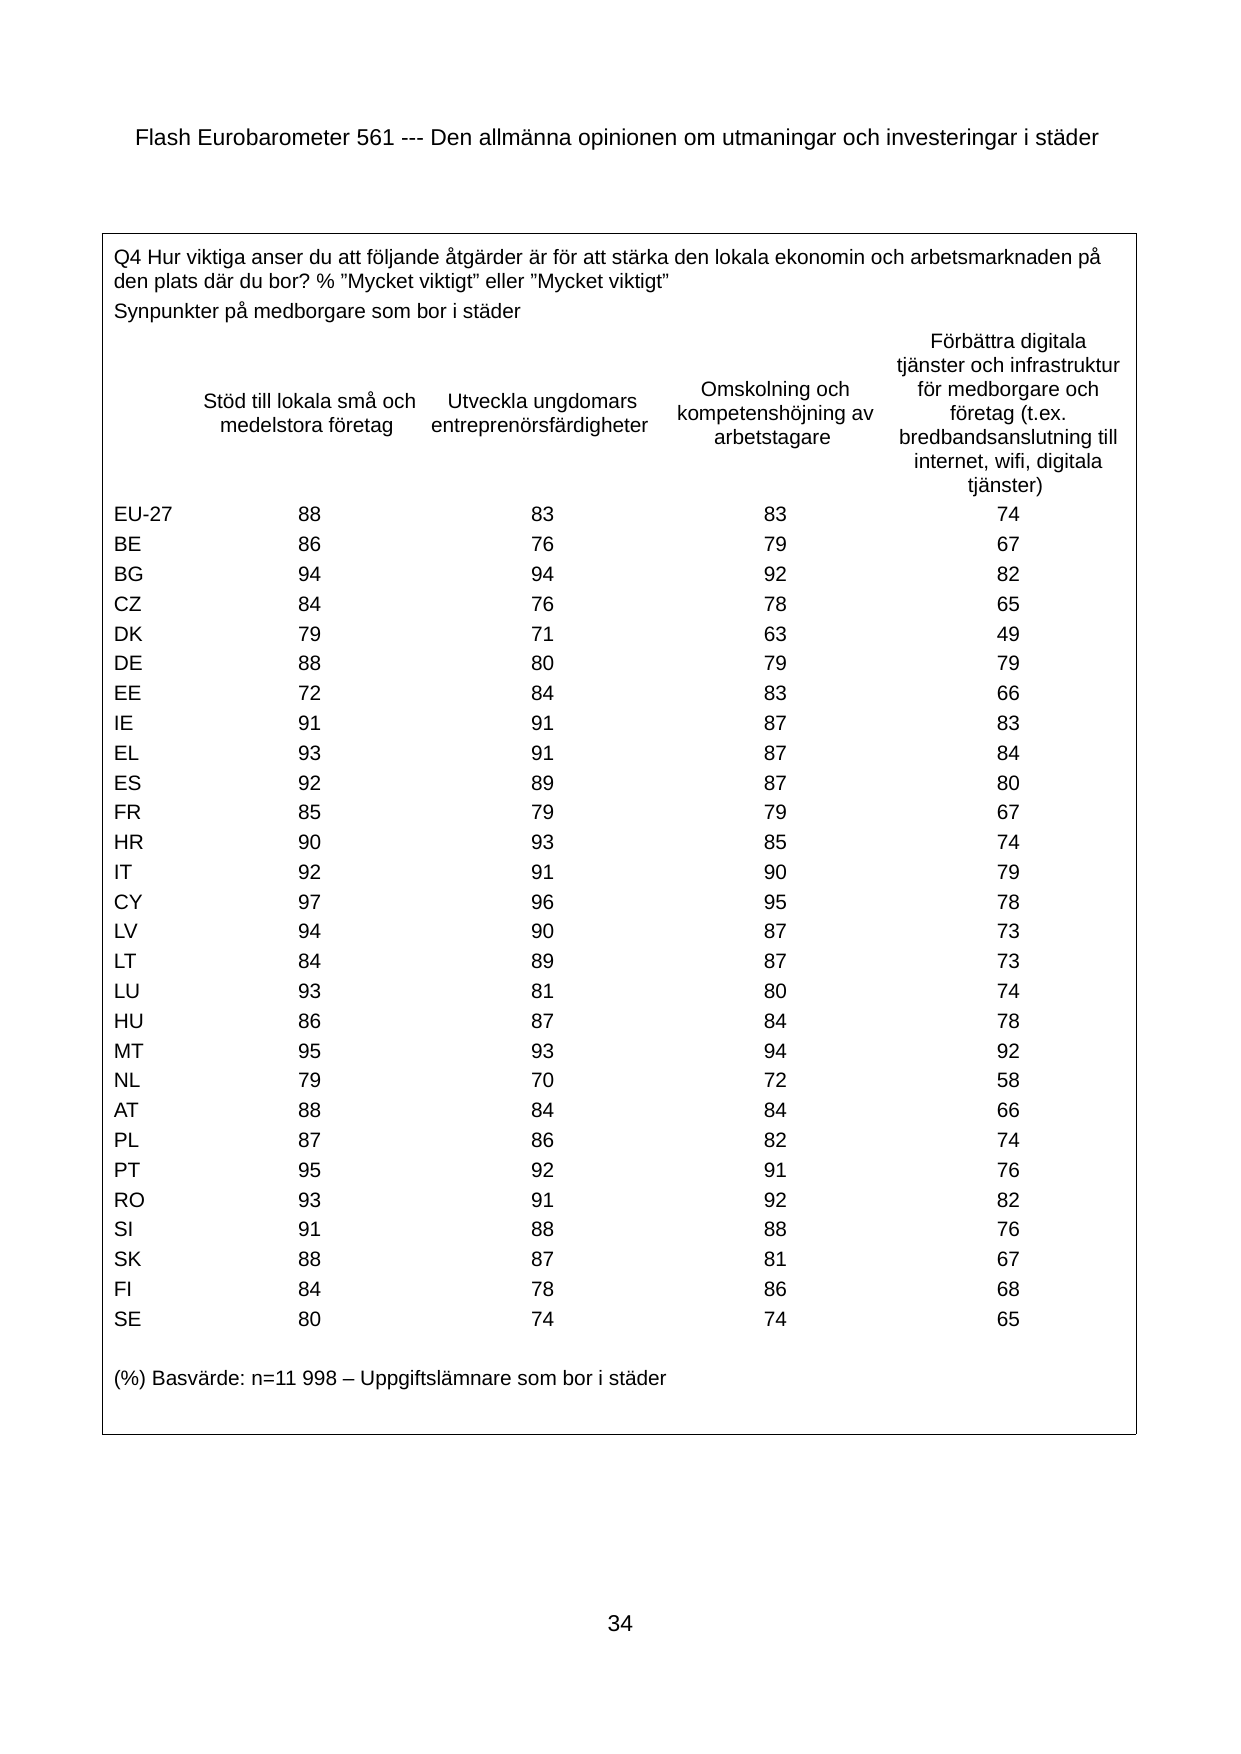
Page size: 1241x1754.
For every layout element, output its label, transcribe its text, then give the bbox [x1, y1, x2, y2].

table_cell 79 [659, 529, 892, 559]
table_cell 72 [193, 678, 426, 708]
table_cell 83 [426, 499, 659, 529]
table_cell 94 [193, 916, 426, 946]
table_cell 88 [193, 499, 426, 529]
table_cell 67 [892, 529, 1125, 559]
table_cell 72 [659, 1065, 892, 1095]
table_cell Stöd till lokala små och medelstora företag [193, 326, 426, 499]
table_cell [193, 1334, 426, 1363]
table_cell 67 [892, 1244, 1125, 1274]
table_cell EU-27 [111, 499, 193, 529]
table_cell 88 [193, 1095, 426, 1125]
table_cell 67 [892, 797, 1125, 827]
table_cell 84 [659, 1006, 892, 1036]
table_cell 79 [193, 619, 426, 648]
table_cell 87 [426, 1006, 659, 1036]
table_cell 91 [659, 1155, 892, 1184]
table_cell 74 [892, 976, 1125, 1006]
table_cell 78 [659, 589, 892, 618]
table_cell 58 [892, 1065, 1125, 1095]
table_cell 88 [193, 648, 426, 678]
table_cell 84 [892, 738, 1125, 767]
table_cell LT [111, 946, 193, 976]
table_cell Omskolning och kompetenshöjning av arbetstagare [659, 326, 892, 499]
table_cell NL [111, 1065, 193, 1095]
table_cell ES [111, 768, 193, 797]
table_cell 96 [426, 887, 659, 916]
table_cell 82 [892, 1185, 1125, 1214]
table_cell 76 [426, 589, 659, 618]
table_cell AT [111, 1095, 193, 1125]
table_cell 87 [659, 768, 892, 797]
table_cell 92 [193, 768, 426, 797]
table_cell 86 [193, 529, 426, 559]
table_cell 78 [426, 1274, 659, 1304]
table_cell 68 [892, 1274, 1125, 1304]
table_cell 83 [659, 678, 892, 708]
table_cell 73 [892, 946, 1125, 976]
table_cell 88 [193, 1244, 426, 1274]
table_cell 79 [892, 857, 1125, 887]
table_cell 93 [426, 1036, 659, 1065]
table_cell 66 [892, 1095, 1125, 1125]
table_cell 78 [892, 1006, 1125, 1036]
table_cell 97 [193, 887, 426, 916]
table_cell CZ [111, 589, 193, 618]
table_cell 91 [193, 1214, 426, 1244]
table_cell SE [111, 1304, 193, 1333]
table_cell 87 [659, 738, 892, 767]
table_cell 90 [659, 857, 892, 887]
table_cell 70 [426, 1065, 659, 1095]
table_cell 87 [659, 708, 892, 738]
table_cell 74 [659, 1304, 892, 1333]
table_cell 76 [426, 529, 659, 559]
table_cell 80 [659, 976, 892, 1006]
table_cell PT [111, 1155, 193, 1184]
table_cell 79 [426, 797, 659, 827]
table_cell [426, 1334, 659, 1363]
table_cell 91 [426, 857, 659, 887]
table_cell 79 [659, 797, 892, 827]
table_cell FR [111, 797, 193, 827]
table_cell HU [111, 1006, 193, 1036]
table_cell 93 [426, 827, 659, 857]
table_cell FI [111, 1274, 193, 1304]
table_cell Förbättra digitala tjänster och infrastruktur för medborgare och företag (t.ex. bredbandsanslutning till internet, wifi, digitala tjänster) [892, 326, 1125, 499]
table_cell 85 [193, 797, 426, 827]
table_cell 80 [193, 1304, 426, 1333]
table_cell 90 [193, 827, 426, 857]
table_cell 86 [426, 1125, 659, 1155]
table_cell 65 [892, 1304, 1125, 1333]
table_cell [111, 326, 193, 499]
table_cell 92 [892, 1036, 1125, 1065]
table_cell IE [111, 708, 193, 738]
table_cell 95 [193, 1036, 426, 1065]
table_cell 76 [892, 1214, 1125, 1244]
table_cell 78 [892, 887, 1125, 916]
table_cell Synpunkter på medborgare som bor i städer [111, 296, 1125, 326]
table_cell 81 [659, 1244, 892, 1274]
table_cell 71 [426, 619, 659, 648]
table_cell EL [111, 738, 193, 767]
table_cell DK [111, 619, 193, 648]
table_cell 81 [426, 976, 659, 1006]
table_cell PL [111, 1125, 193, 1155]
table_cell 84 [193, 946, 426, 976]
table_cell 94 [426, 559, 659, 589]
table_cell Utveckla ungdomars entreprenörsfärdigheter [426, 326, 659, 499]
table_cell 87 [659, 946, 892, 976]
table_cell 89 [426, 946, 659, 976]
table_cell 80 [426, 648, 659, 678]
table_cell LV [111, 916, 193, 946]
table_cell EE [111, 678, 193, 708]
table_cell 65 [892, 589, 1125, 618]
table_cell 94 [193, 559, 426, 589]
table_cell 92 [426, 1155, 659, 1184]
table_cell 82 [659, 1125, 892, 1155]
table_cell 88 [659, 1214, 892, 1244]
table_cell [111, 1334, 193, 1363]
table_cell 84 [193, 1274, 426, 1304]
table_cell 74 [892, 1125, 1125, 1155]
table_cell [659, 1334, 892, 1363]
table_cell IT [111, 857, 193, 887]
table_cell 63 [659, 619, 892, 648]
table_cell 93 [193, 976, 426, 1006]
table_cell 91 [426, 1185, 659, 1214]
table_cell 87 [193, 1125, 426, 1155]
table_header Q4 Hur viktiga anser du att följande åtgärder är för att stärka den lokala ekonomin och arbetsmarknaden på den plats där du bor? % ”Mycket viktigt” eller ”Mycket viktigt” [111, 242, 1125, 296]
table_cell 73 [892, 916, 1125, 946]
table_cell 74 [892, 827, 1125, 857]
table_cell [892, 1334, 1125, 1363]
table_cell SI [111, 1214, 193, 1244]
table_cell BG [111, 559, 193, 589]
table_cell 79 [659, 648, 892, 678]
table_cell BE [111, 529, 193, 559]
table_cell 83 [892, 708, 1125, 738]
table_cell 79 [193, 1065, 426, 1095]
table_cell LU [111, 976, 193, 1006]
table_cell 85 [659, 827, 892, 857]
table_cell 88 [426, 1214, 659, 1244]
table_cell 89 [426, 768, 659, 797]
table_cell 92 [659, 1185, 892, 1214]
table_cell DE [111, 648, 193, 678]
table_cell MT [111, 1036, 193, 1065]
table_cell 84 [659, 1095, 892, 1125]
table_cell RO [111, 1185, 193, 1214]
table_cell (%) Basvärde: n=11 998 – Uppgiftslämnare som bor i städer [111, 1363, 1125, 1393]
table_cell 93 [193, 738, 426, 767]
table_cell 95 [193, 1155, 426, 1184]
table_cell 91 [193, 708, 426, 738]
table_cell 84 [426, 1095, 659, 1125]
table_cell 74 [426, 1304, 659, 1333]
table_cell HR [111, 827, 193, 857]
table_cell 83 [659, 499, 892, 529]
table_cell 94 [659, 1036, 892, 1065]
table_cell 84 [426, 678, 659, 708]
table_cell 49 [892, 619, 1125, 648]
table_cell 84 [193, 589, 426, 618]
table_cell CY [111, 887, 193, 916]
table_cell 87 [426, 1244, 659, 1274]
table_cell 76 [892, 1155, 1125, 1184]
table_cell 74 [892, 499, 1125, 529]
table_cell 80 [892, 768, 1125, 797]
table_cell 86 [659, 1274, 892, 1304]
table_cell 91 [426, 738, 659, 767]
table_cell 66 [892, 678, 1125, 708]
table_cell 86 [193, 1006, 426, 1036]
table_cell 82 [892, 559, 1125, 589]
table_cell 92 [193, 857, 426, 887]
table_cell 90 [426, 916, 659, 946]
table_cell 91 [426, 708, 659, 738]
table_cell 79 [892, 648, 1125, 678]
table_cell 92 [659, 559, 892, 589]
table_cell 95 [659, 887, 892, 916]
table_cell SK [111, 1244, 193, 1274]
table_cell 87 [659, 916, 892, 946]
table_cell 93 [193, 1185, 426, 1214]
